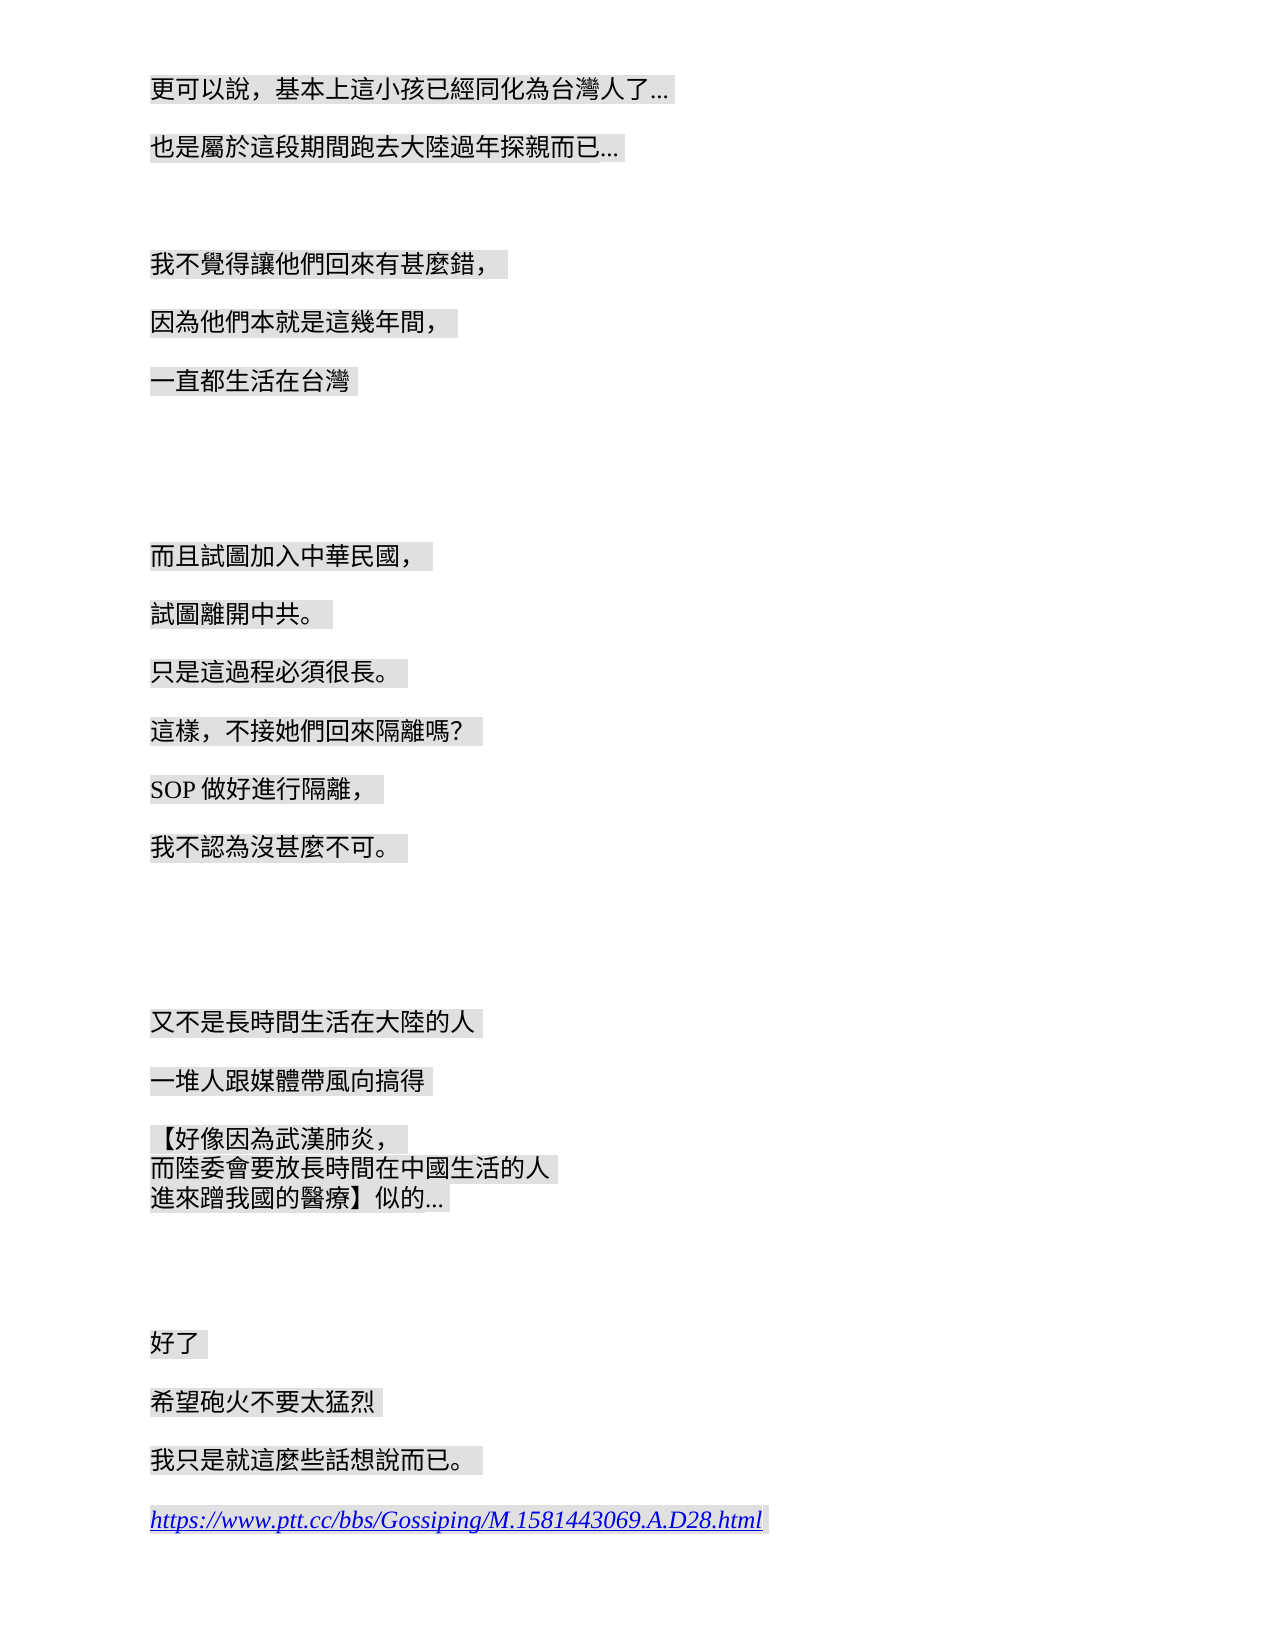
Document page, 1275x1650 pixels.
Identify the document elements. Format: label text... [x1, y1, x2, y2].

text 更可以說，基本上這小孩已經同化為台灣人了... 也是屬於這段期間跑去大陸過年探親而已... 我不覺得讓他們回來有甚麼錯， 因為他們本就是這幾年間， 一直都生活在台灣 而且試圖加入中華民國， 試圖離開中共。 只是這過程必須很長。 這樣，不接她們回來隔離嗎？ SOP做好進行隔離， 我不認為沒甚麼不可。 又不是長時間生活在大陸的人 一堆人跟媒體帶風向搞得 【好像因為武漢肺炎， 而陸委會要放長時間在中國生活的人 進來蹭我國的醫療】似的... 好了 希望砲火不要太猛烈 我只是就這麼些話想說而已。 https://www.ptt.cc/bbs/Gossiping/M.1581443069.A.D28.html [150, 75, 1125, 1563]
